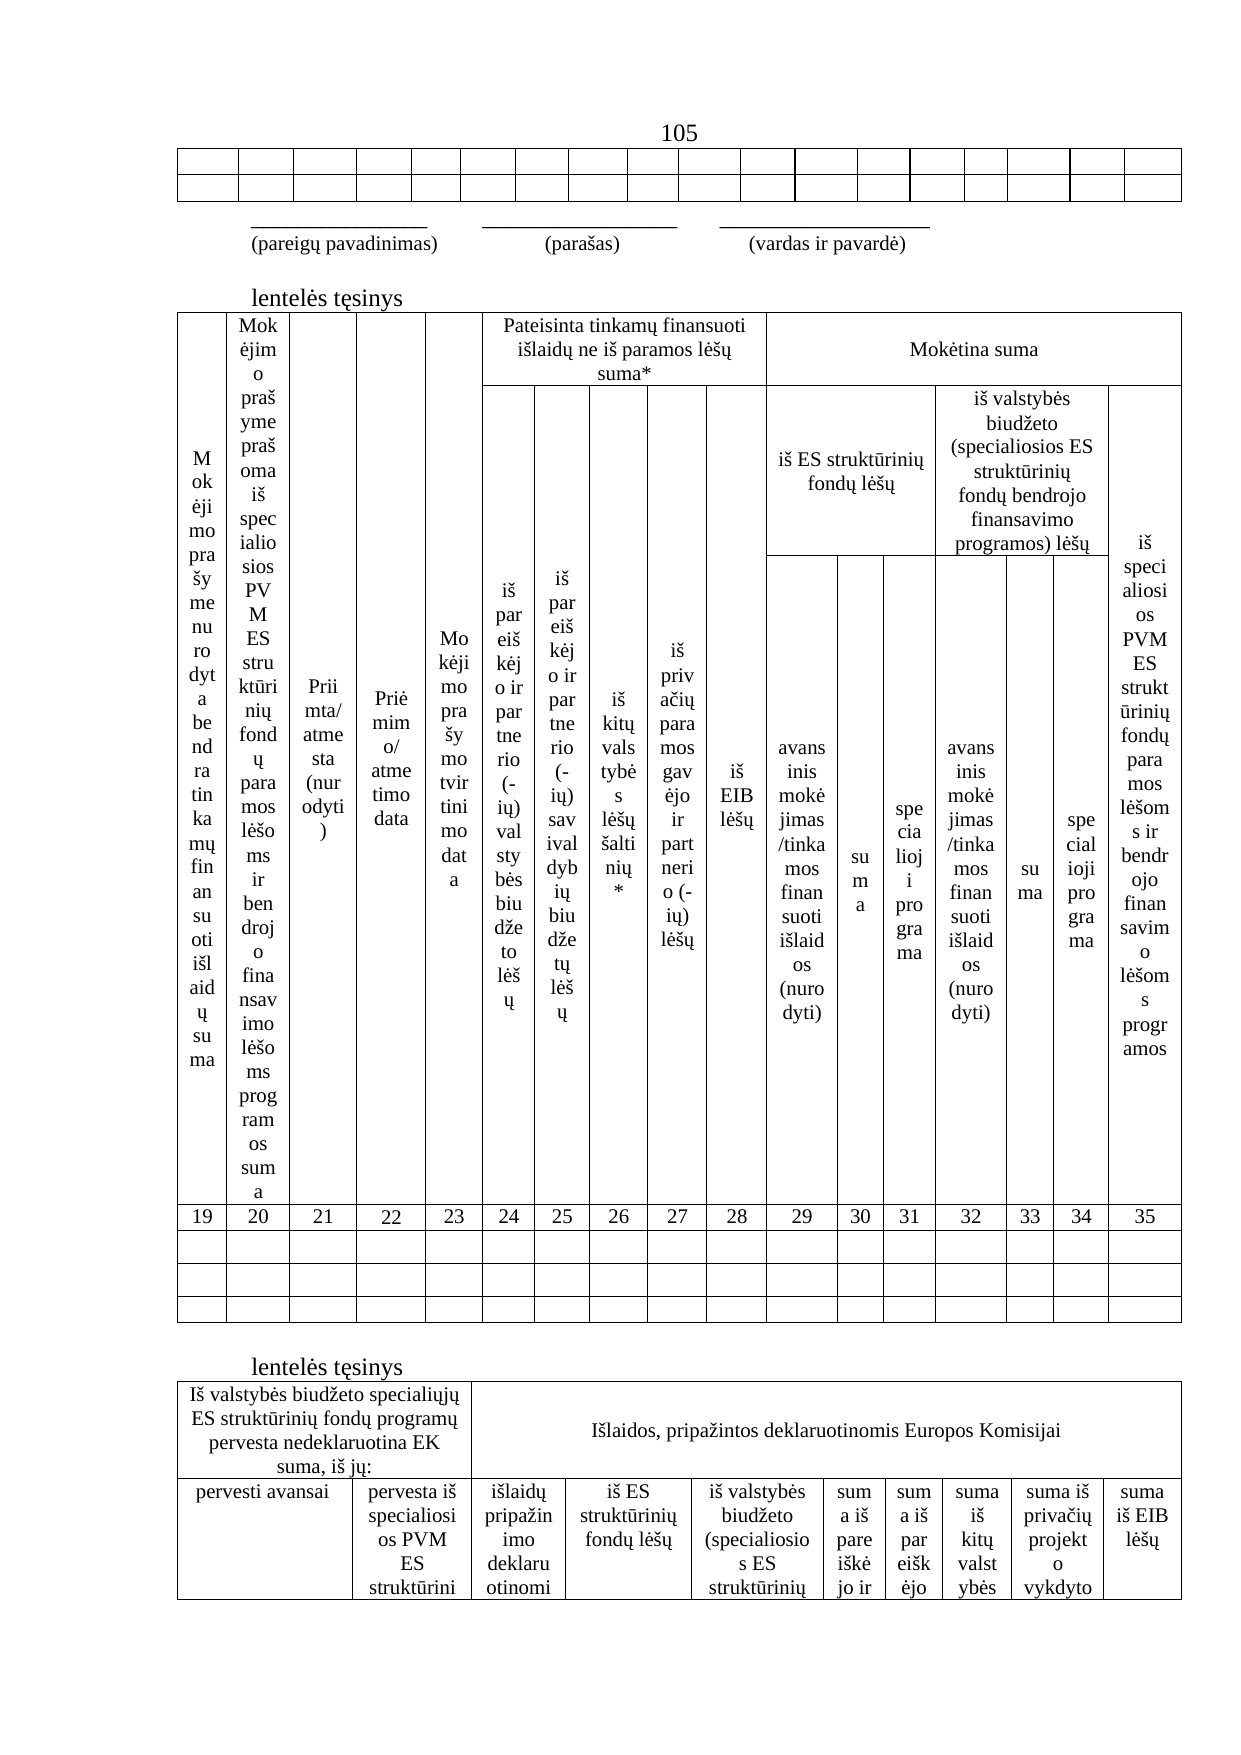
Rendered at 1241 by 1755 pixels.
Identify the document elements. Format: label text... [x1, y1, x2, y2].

table_cell [178, 175, 238, 201]
table_cell 32 [936, 1205, 1006, 1230]
table_cell 25 [535, 1205, 589, 1230]
table_cell [590, 1297, 647, 1322]
table_cell [884, 1264, 935, 1296]
table_cell [1054, 1264, 1108, 1296]
table_cell iš valstybės biudžeto (specialiosios ES struktūrinių [692, 1479, 823, 1599]
table_cell 28 [707, 1205, 766, 1230]
table_header Priėmimo/atmetimo data [357, 313, 425, 1203]
table_cell [1125, 149, 1181, 174]
table_cell iš privačių paramos gavėjo ir partnerio (-ių) lėšų [648, 386, 706, 1203]
table_cell [516, 149, 568, 174]
table_cell suma iš kitų valstybės [943, 1479, 1011, 1599]
table_cell iš ES struktūrinių fondų lėšų [566, 1479, 691, 1599]
table_cell [483, 1231, 534, 1263]
table_cell [461, 149, 515, 174]
table_cell [1007, 1264, 1053, 1296]
table_cell [965, 175, 1007, 201]
table_cell suma iš privačių projekto vykdyto [1012, 1479, 1103, 1599]
table_cell [796, 149, 857, 174]
table_cell [178, 149, 238, 174]
table_cell 35 [1109, 1205, 1181, 1230]
table_cell [767, 1297, 837, 1322]
table_cell [858, 175, 909, 201]
table_cell [936, 1264, 1006, 1296]
table_cell suma iš pareiškėjo ir [824, 1479, 885, 1599]
table_cell [1007, 1231, 1053, 1263]
table_cell [796, 175, 857, 201]
table_cell iš specialiosios PVM ES struktūrinių fondų paramos lėšoms ir bendrojo finansavimo lėšoms programos [1109, 386, 1181, 1203]
table_cell [483, 1297, 534, 1322]
table_cell [357, 149, 411, 174]
table_cell [707, 1297, 766, 1322]
table_cell [858, 149, 909, 174]
table_cell 21 [290, 1205, 356, 1230]
table_cell [461, 175, 515, 201]
table_cell [936, 1297, 1006, 1322]
table_cell išlaidų pripažinimo deklaruotinomi [472, 1479, 565, 1599]
table_cell [535, 1297, 589, 1322]
table_cell [239, 149, 293, 174]
table_cell pervesti avansai [178, 1479, 352, 1599]
table_cell 22 [357, 1205, 425, 1230]
table_cell [767, 1264, 837, 1296]
table_cell [294, 149, 356, 174]
table_cell [679, 149, 740, 174]
table_cell 34 [1054, 1205, 1108, 1230]
table_cell [535, 1264, 589, 1296]
table_cell [412, 175, 460, 201]
table_cell [290, 1297, 356, 1322]
table_cell [178, 1297, 226, 1322]
table_header Išlaidos, pripažintos deklaruotinomis Europos Komisijai [472, 1382, 1181, 1478]
table_cell [426, 1264, 482, 1296]
table_cell [426, 1297, 482, 1322]
table_cell [911, 175, 964, 201]
table_cell iš pareiškėjo ir partnerio (-ių) valstybės biudžeto lėšų [483, 386, 534, 1203]
table_cell [838, 1264, 883, 1296]
table_cell [707, 1231, 766, 1263]
table_cell [679, 175, 740, 201]
table_header Iš valstybės biudžeto specialiųjų ES struktūrinių fondų programų pervesta nedeklaruotina EK suma, iš jų: [178, 1382, 471, 1478]
table_header Mokėjimo prašyme nurodyta bendra tinkamų finansuoti išlaidų suma [178, 313, 226, 1203]
table_cell [357, 175, 411, 201]
table_cell [884, 1297, 935, 1322]
table_cell specialioji programa [1054, 556, 1108, 1203]
table_cell [535, 1231, 589, 1263]
table_cell [707, 1264, 766, 1296]
table_cell [290, 1231, 356, 1263]
table_cell iš EIB lėšų [707, 386, 766, 1203]
text lentelės tęsinys [177, 1352, 1181, 1381]
table_cell 33 [1007, 1205, 1053, 1230]
table_cell [1054, 1231, 1108, 1263]
table_cell iš kitų valstybės lėšų šaltinių* [590, 386, 647, 1203]
table_cell iš valstybės biudžeto (specialiosios ES struktūrinių fondų bendrojo finansavimo programos) lėšų [936, 386, 1108, 555]
table_cell [357, 1264, 425, 1296]
table_cell [838, 1231, 883, 1263]
table_cell [1008, 149, 1069, 174]
table_cell [569, 149, 627, 174]
table_cell [239, 175, 293, 201]
table_cell [936, 1231, 1006, 1263]
table_cell [1007, 1297, 1053, 1322]
table_cell [741, 175, 794, 201]
table_header Mokėjimo prašyme prašoma iš specialiosios PVM ES struktūrinių fondų paramos lėšoms ir bendrojo finansavimo lėšoms programos suma [227, 313, 289, 1203]
table_cell suma [838, 556, 883, 1203]
table_cell [412, 149, 460, 174]
table_cell [227, 1264, 289, 1296]
text (pareigų pavadinimas) (parašas) (vardas ir pavardė) [177, 231, 1181, 254]
table_cell [628, 175, 678, 201]
table_cell [1054, 1297, 1108, 1322]
table_cell [294, 175, 356, 201]
table_cell [590, 1264, 647, 1296]
table_cell 26 [590, 1205, 647, 1230]
text lentelės tęsinys [177, 283, 1181, 312]
table_cell 24 [483, 1205, 534, 1230]
table_cell suma iš pareiškėjo [886, 1479, 942, 1599]
table_cell suma [1007, 556, 1053, 1203]
table_header Priimta/atmesta (nurodyti) [290, 313, 356, 1203]
table_cell [1008, 175, 1069, 201]
table_cell [569, 175, 627, 201]
table_cell [628, 149, 678, 174]
table_cell [357, 1297, 425, 1322]
table_cell pervesta iš specialiosios PVM ES struktūrini [353, 1479, 471, 1599]
table_cell 31 [884, 1205, 935, 1230]
table_cell [1125, 175, 1181, 201]
table_cell [648, 1297, 706, 1322]
table_cell 20 [227, 1205, 289, 1230]
table_cell [178, 1231, 226, 1263]
table_cell [648, 1231, 706, 1263]
table_cell suma iš EIB lėšų [1104, 1479, 1181, 1599]
table_cell avansinis mokėjimas/tinkamos finansuoti išlaidos (nurodyti) [936, 556, 1006, 1203]
table_cell specialioji programa [884, 556, 935, 1203]
table_cell [1109, 1264, 1181, 1296]
table_cell [838, 1297, 883, 1322]
table_cell [516, 175, 568, 201]
table_cell 23 [426, 1205, 482, 1230]
table_cell [357, 1231, 425, 1263]
table_cell iš ES struktūrinių fondų lėšų [767, 386, 935, 555]
table_cell [884, 1231, 935, 1263]
table_cell [741, 149, 794, 174]
table_cell [767, 1231, 837, 1263]
table_header Pateisinta tinkamų finansuoti išlaidų ne iš paramos lėšų suma* [483, 313, 766, 385]
table_cell [426, 1231, 482, 1263]
table_cell [1109, 1231, 1181, 1263]
table_header Mokėjimo prašymo tvirtinimo data [426, 313, 482, 1203]
table_cell 30 [838, 1205, 883, 1230]
table_cell [1071, 175, 1124, 201]
table_cell 19 [178, 1205, 226, 1230]
table_cell [648, 1264, 706, 1296]
table_cell [590, 1231, 647, 1263]
table_cell [965, 149, 1007, 174]
table_cell avansinis mokėjimas/tinkamos finansuoti išlaidos (nurodyti) [767, 556, 837, 1203]
table_cell [227, 1297, 289, 1322]
table_cell [1071, 149, 1124, 174]
table_cell [178, 1264, 226, 1296]
table_cell [227, 1231, 289, 1263]
table_cell iš pareiškėjo ir partnerio (-ių) savivaldybių biudžetų lėšų [535, 386, 589, 1203]
table_cell 29 [767, 1205, 837, 1230]
table_cell [1109, 1297, 1181, 1322]
table_cell 27 [648, 1205, 706, 1230]
table_header Mokėtina suma [767, 313, 1181, 385]
table_cell [290, 1264, 356, 1296]
table_cell [911, 149, 964, 174]
table_cell [483, 1264, 534, 1296]
